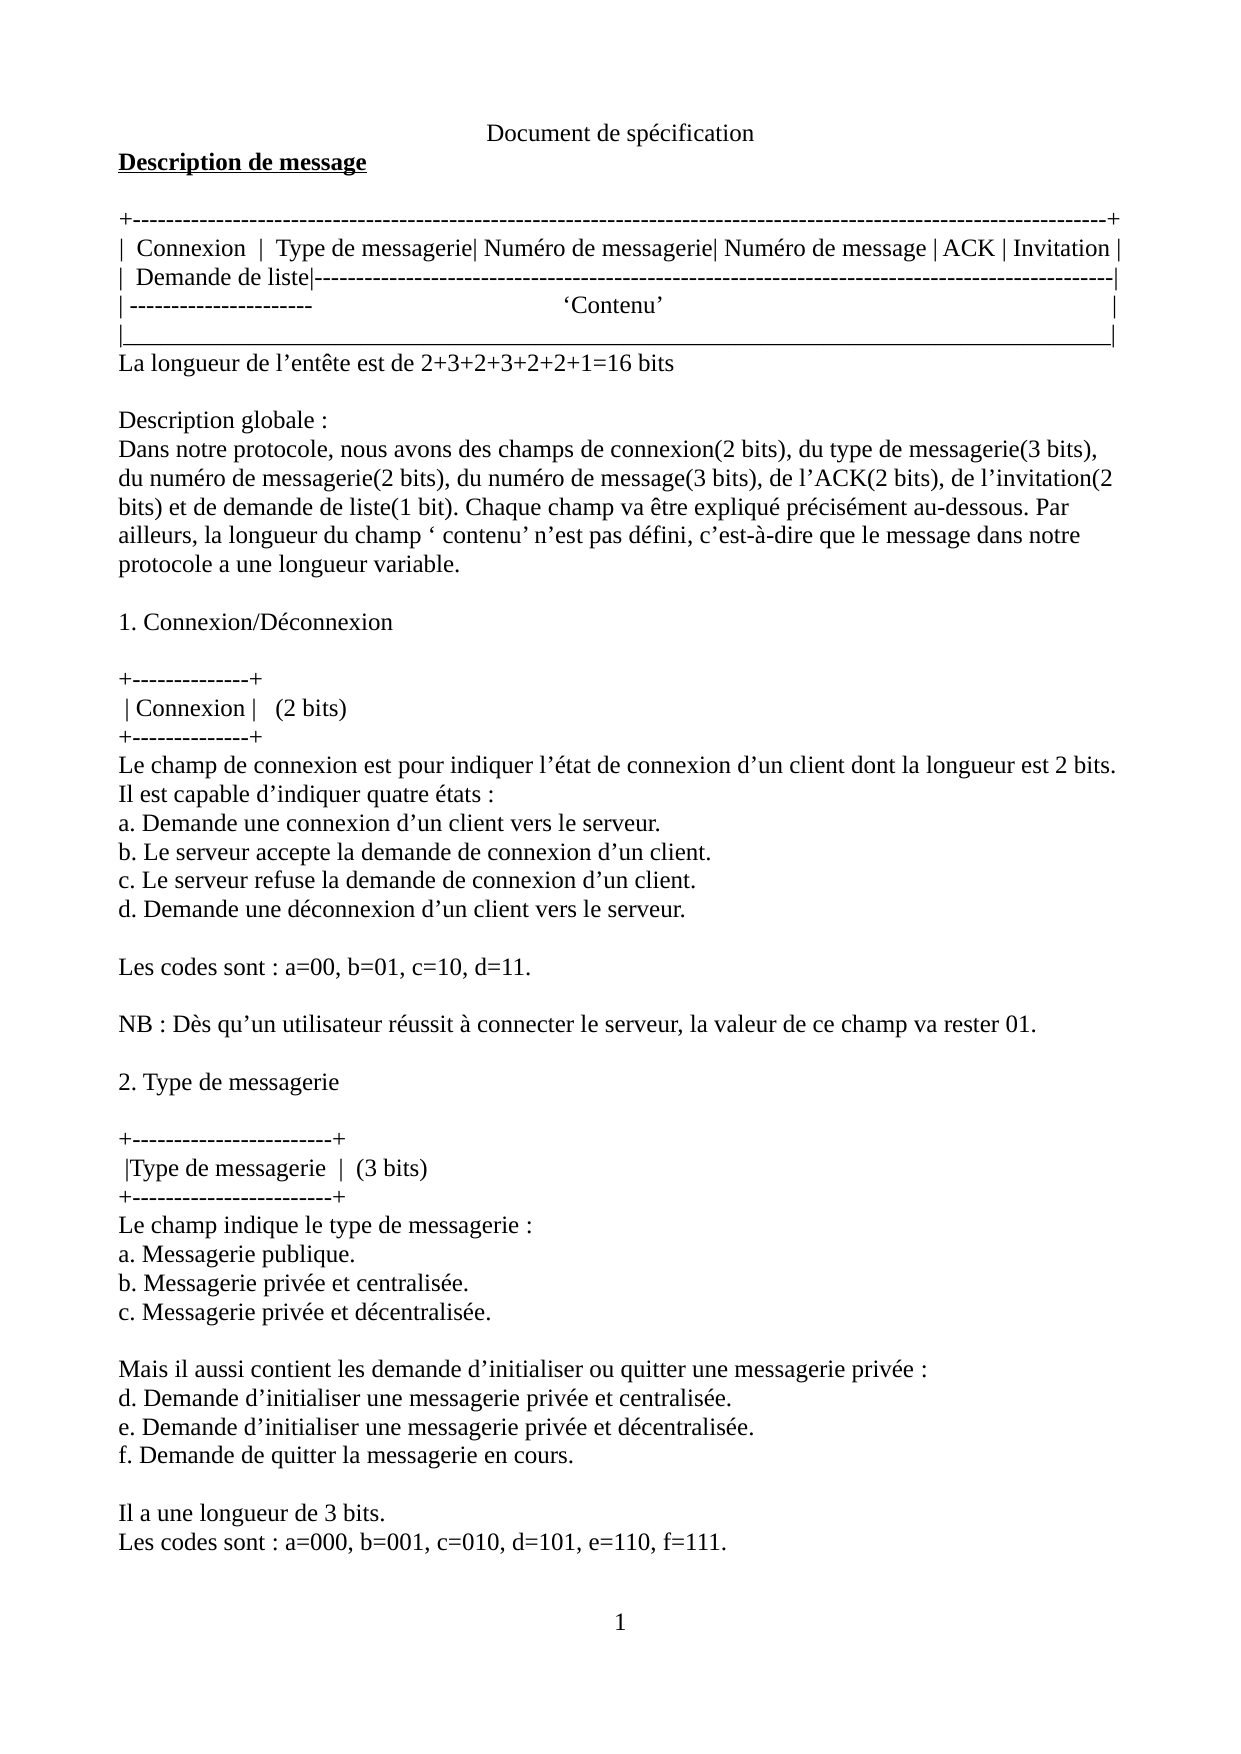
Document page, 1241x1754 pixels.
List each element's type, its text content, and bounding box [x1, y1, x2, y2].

text a. Messagerie publique. [118, 1239, 1122, 1268]
text Le champ indique le type de messagerie : [118, 1211, 1122, 1239]
text Description globale : [118, 406, 1122, 434]
text b. Messagerie privée et centralisée. [118, 1268, 1122, 1297]
text NB : Dès qu’un utilisateur réussit à connecter le serveur, la valeur de ce champ va rester 01. [118, 1009, 1122, 1038]
text +--------------+ [118, 664, 1122, 693]
text Le champ de connexion est pour indiquer l’état de connexion d’un client dont la longueur est 2 bits. [118, 751, 1122, 779]
text f. Demande de quitter la messagerie en cours. [118, 1441, 1122, 1469]
text +--------------+ [118, 722, 1122, 751]
text Il a une longueur de 3 bits. [118, 1498, 1122, 1527]
text d. Demande une déconnexion d’un client vers le serveur. [118, 894, 1122, 923]
text +------------------------+ [118, 1182, 1122, 1211]
text b. Le serveur accepte la demande de connexion d’un client. [118, 837, 1122, 866]
text Mais il aussi contient les demande d’initialiser ou quitter une messagerie privée : [118, 1354, 1122, 1383]
text Il est capable d’indiquer quatre états : [118, 779, 1122, 808]
text 2. Type de messagerie [118, 1067, 1122, 1096]
text |Type de messagerie | (3 bits) [118, 1153, 1122, 1182]
text Dans notre protocole, nous avons des champs de connexion(2 bits), du type de messagerie(3 bits), du numéro de messagerie(2 bits), du numéro de message(3 bits), de l’ACK(2 bits), de l’invitation(2 bits) et de demande de liste(1 bit). Chaque champ va être expliqué précisément au-dessous. Par ailleurs, la longueur du champ ‘ contenu’ n’est pas défini, c’est-à-dire que le message dans notre protocole a une longueur variable. [118, 434, 1122, 578]
text La longueur de l’entête est de 2+3+2+3+2+2+1=16 bits [118, 348, 1122, 377]
text Les codes sont : a=000, b=001, c=010, d=101, e=110, f=111. [118, 1527, 1122, 1556]
text +---------------------------------------------------------------------------------------------------------------------+ | Connexion | Type de messagerie| Numéro de messagerie| Numéro de message | ACK | Invitation | [118, 204, 1122, 262]
text |_______________________________________________________________________________| [118, 319, 1122, 348]
text | Connexion | (2 bits) [118, 693, 1122, 722]
text Document de spécification [118, 118, 1122, 147]
text c. Messagerie privée et décentralisée. [118, 1297, 1122, 1326]
text Description de message [118, 147, 1122, 176]
text 1. Connexion/Déconnexion [118, 607, 1122, 636]
text e. Demande d’initialiser une messagerie privée et décentralisée. [118, 1412, 1122, 1441]
text +------------------------+ [118, 1124, 1122, 1153]
text d. Demande d’initialiser une messagerie privée et centralisée. [118, 1383, 1122, 1412]
text | Demande de liste|------------------------------------------------------------------------------------------------| | ---------------------- ‘Contenu’ | [118, 262, 1122, 319]
text c. Le serveur refuse la demande de connexion d’un client. [118, 866, 1122, 894]
text Les codes sont : a=00, b=01, c=10, d=11. [118, 952, 1122, 981]
text a. Demande une connexion d’un client vers le serveur. [118, 808, 1122, 837]
